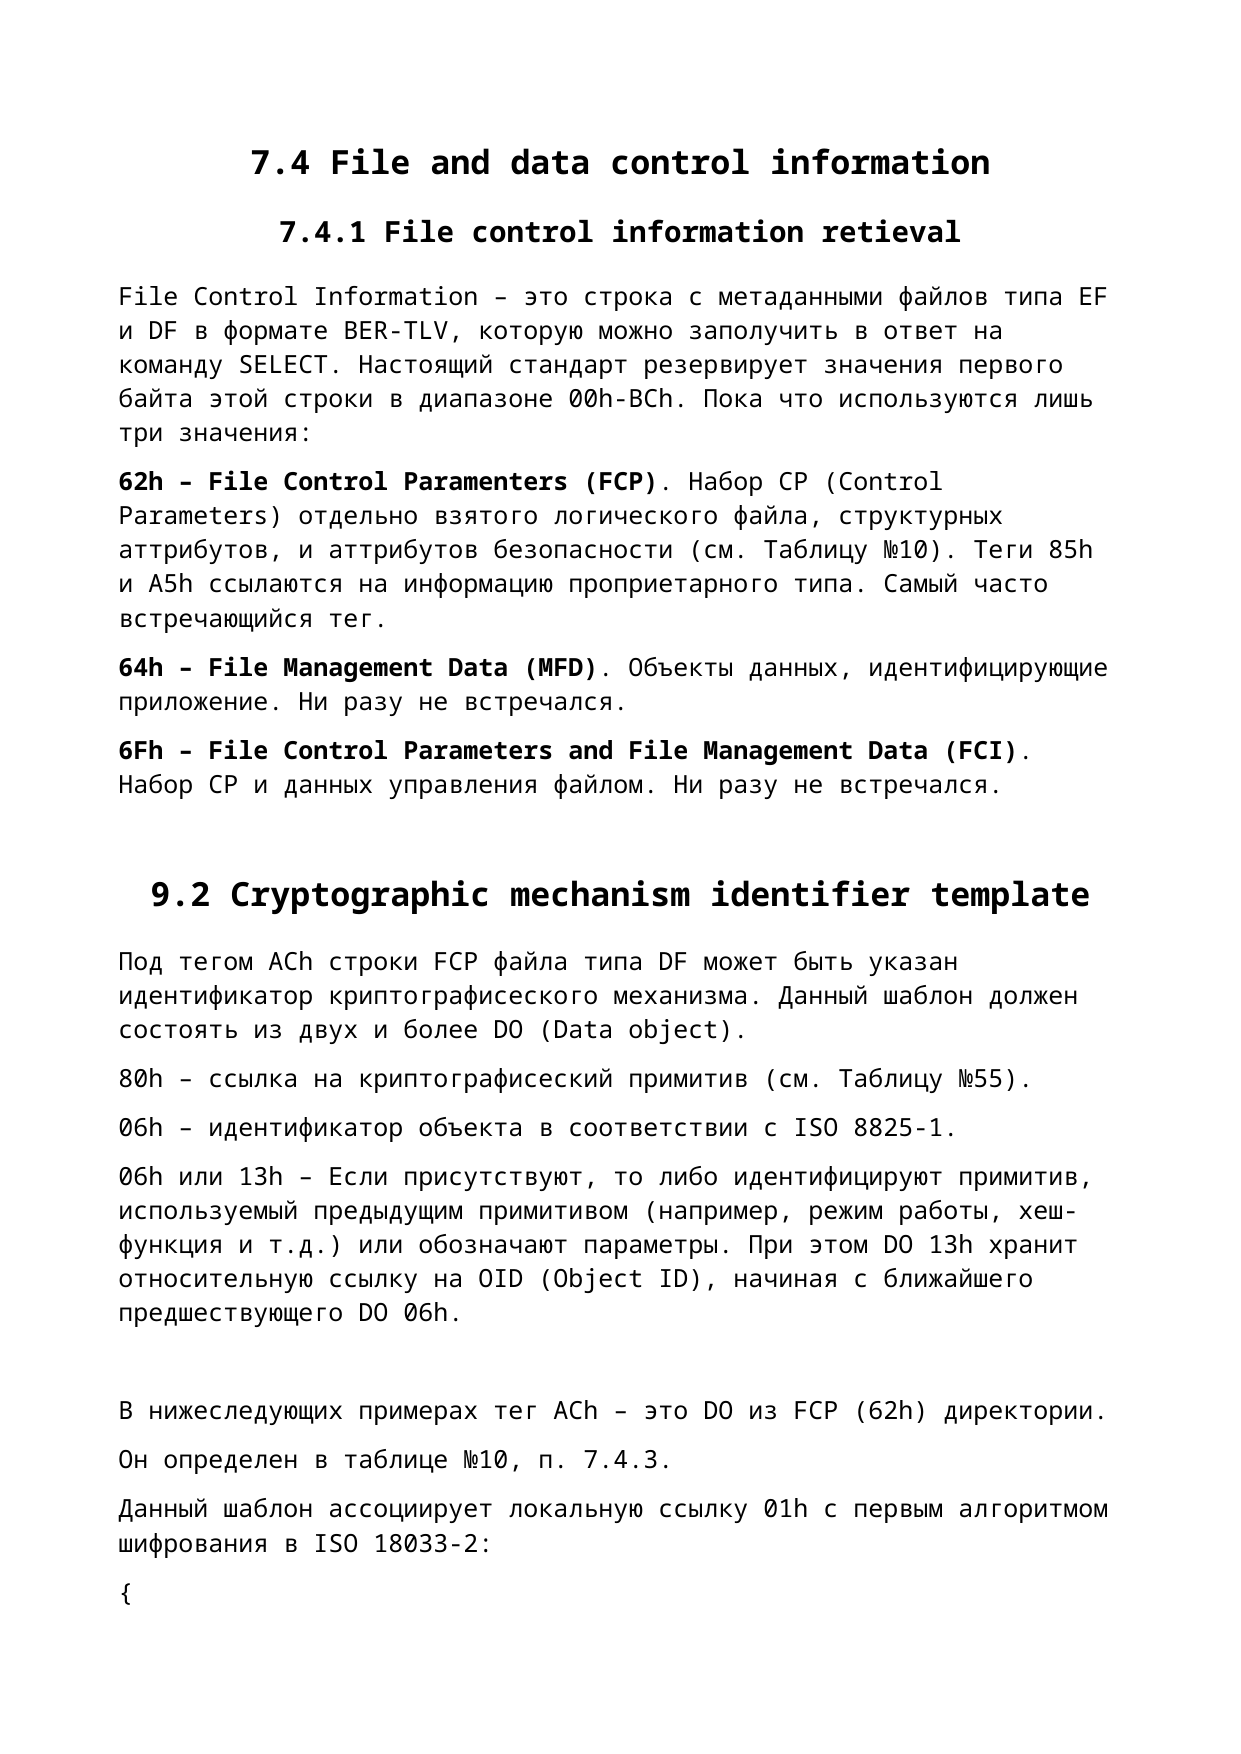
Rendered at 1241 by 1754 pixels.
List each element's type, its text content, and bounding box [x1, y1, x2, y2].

text { [118, 1574, 1122, 1608]
text Данный шаблон ассоциирует локальную ссылку 01h с первым алгоритмом шифрования в ISO 18033-2: [118, 1491, 1122, 1559]
text Под тегом ACh строки FCP файла типа DF может быть указан идентификатор криптографисеского механизма. Данный шаблон должен состоять из двух и более DO (Data object). [118, 943, 1122, 1046]
subtitle 7.4 File and data control information [118, 139, 1122, 184]
text 6Fh – File Control Parameters and File Management Data (FCI). Набор CP и данных управления файлом. Ни разу не встречался. [118, 732, 1122, 801]
text 80h – ссылка на криптографисеский примитив (см. Таблицу №55). [118, 1061, 1122, 1094]
text 64h – File Management Data (MFD). Объекты данных, идентифицирующие приложение. Ни разу не встречался. [118, 649, 1122, 717]
text В нижеследующих примерах тег ACh – это DO из FCP (62h) директории. [118, 1393, 1122, 1427]
subtitle 9.2 Cryptographic mechanism identifier template [118, 870, 1122, 916]
text 62h – File Control Paramenters (FCP). Набор CP (Control Parameters) отдельно взятого логического файла, структурных аттрибутов, и аттрибутов безопасности (см. Таблицу №10). Теги 85h и A5h ссылаются на информацию проприетарного типа. Самый часто встречающийся тег. [118, 464, 1122, 634]
text File Control Information – это строка с метаданными файлов типа EF и DF в формате BER-TLV, которую можно заполучить в ответ на команду SELECT. Настоящий стандарт резервирует значения первого байта этой строки в диапазоне 00h-BCh. Пока что используются лишь три значения: [118, 279, 1122, 449]
text 06h – идентификатор объекта в соответствии с ISO 8825-1. [118, 1109, 1122, 1144]
text 06h или 13h – Если присутствуют, то либо идентифицируют примитив, используемый предыдущим примитивом (например, режим работы, хеш-функция и т.д.) или обозначают параметры. При этом DO 13h хранит относительную ссылку на OID (Object ID), начиная с ближайшего предшествующего DO 06h. [118, 1159, 1122, 1329]
subtitle 7.4.1 File control information retieval [118, 211, 1122, 251]
text Он определен в таблице №10, п. 7.4.3. [118, 1442, 1122, 1476]
